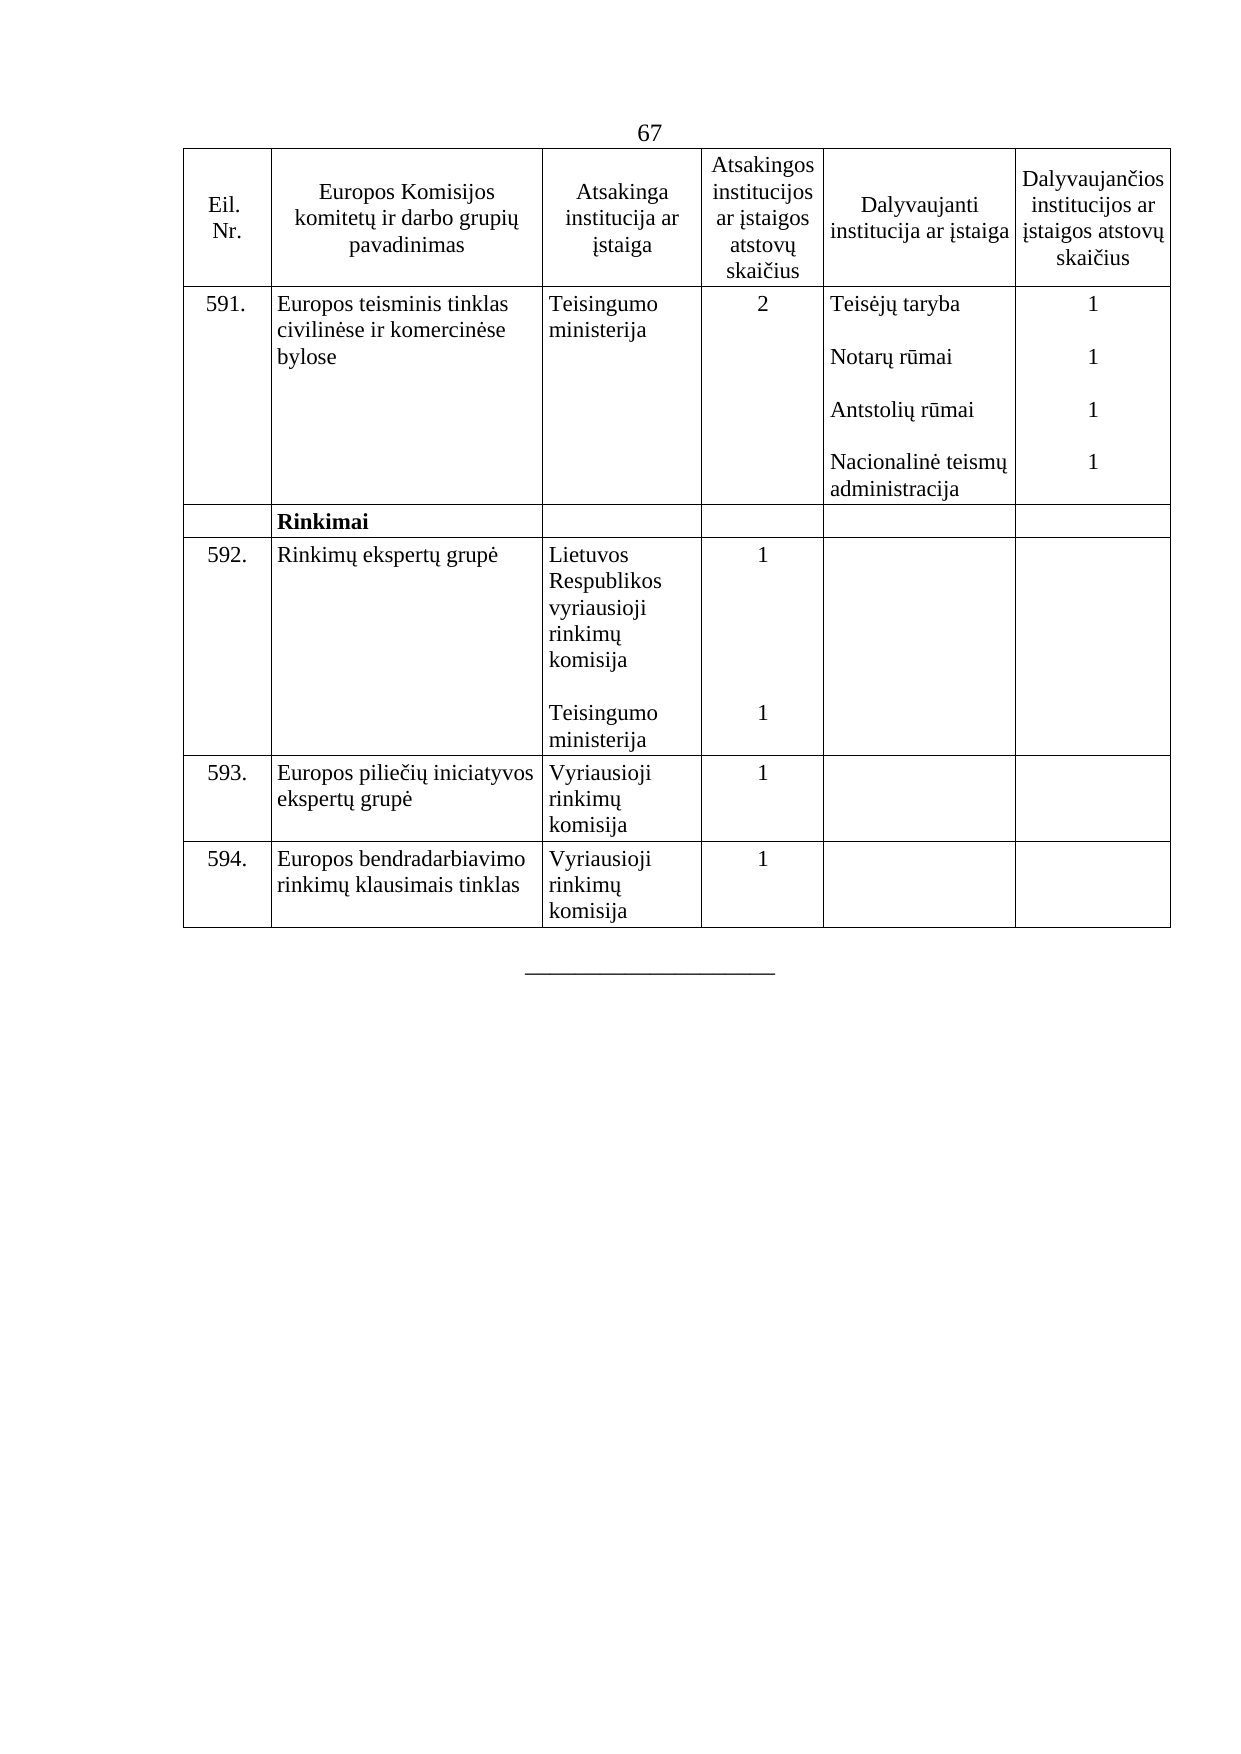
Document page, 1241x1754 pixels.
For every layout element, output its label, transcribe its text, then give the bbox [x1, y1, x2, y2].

table_header Atsakingos institucijos ar įstaigos atstovų skaičius [702, 149, 823, 286]
text –––––––––––––––––––– [177, 957, 1122, 985]
table_cell Europos piliečių iniciatyvos ekspertų grupė [272, 756, 542, 841]
table_cell [1016, 842, 1170, 927]
table_cell 1 [702, 756, 823, 841]
table_cell [702, 505, 823, 537]
table_cell Teisingumo ministerija [543, 287, 701, 504]
table_header Europos Komisijos komitetų ir darbo grupių pavadinimas [272, 149, 542, 286]
table_cell Europos teisminis tinklas civilinėse ir komercinėse bylose [272, 287, 542, 504]
table_cell 1 1 [702, 538, 823, 755]
table_cell Rinkimų ekspertų grupė [272, 538, 542, 755]
table_cell Teisėjų taryba Notarų rūmai Antstolių rūmai Nacionalinė teismų administracija [824, 287, 1015, 504]
table_cell Europos bendradarbiavimo rinkimų klausimais tinklas [272, 842, 542, 927]
table_cell 592. [184, 538, 271, 755]
table_cell 1 [702, 842, 823, 927]
table_header Dalyvaujančios institucijos ar įstaigos atstovų skaičius [1016, 149, 1170, 286]
table_cell [1016, 756, 1170, 841]
table_cell 2 [702, 287, 823, 504]
table_cell [824, 505, 1015, 537]
table_cell Vyriausioji rinkimų komisija [543, 842, 701, 927]
table_cell 591. [184, 287, 271, 504]
table_cell [1016, 505, 1170, 537]
table_header Dalyvaujanti institucija ar įstaiga [824, 149, 1015, 286]
table_header Atsakinga institucija ar įstaiga [543, 149, 701, 286]
table_cell 1 1 1 1 [1016, 287, 1170, 504]
table_cell 593. [184, 756, 271, 841]
table_cell Rinkimai [272, 505, 542, 537]
table_cell [824, 538, 1015, 755]
table_cell 594. [184, 842, 271, 927]
table_cell [824, 756, 1015, 841]
table_cell [543, 505, 701, 537]
table_cell Lietuvos Respublikos vyriausioji rinkimų komisija Teisingumo ministerija [543, 538, 701, 755]
table_cell [824, 842, 1015, 927]
table_cell [184, 505, 271, 537]
table_cell [1016, 538, 1170, 755]
table_cell Vyriausioji rinkimų komisija [543, 756, 701, 841]
table_header Eil. Nr. [184, 149, 271, 286]
